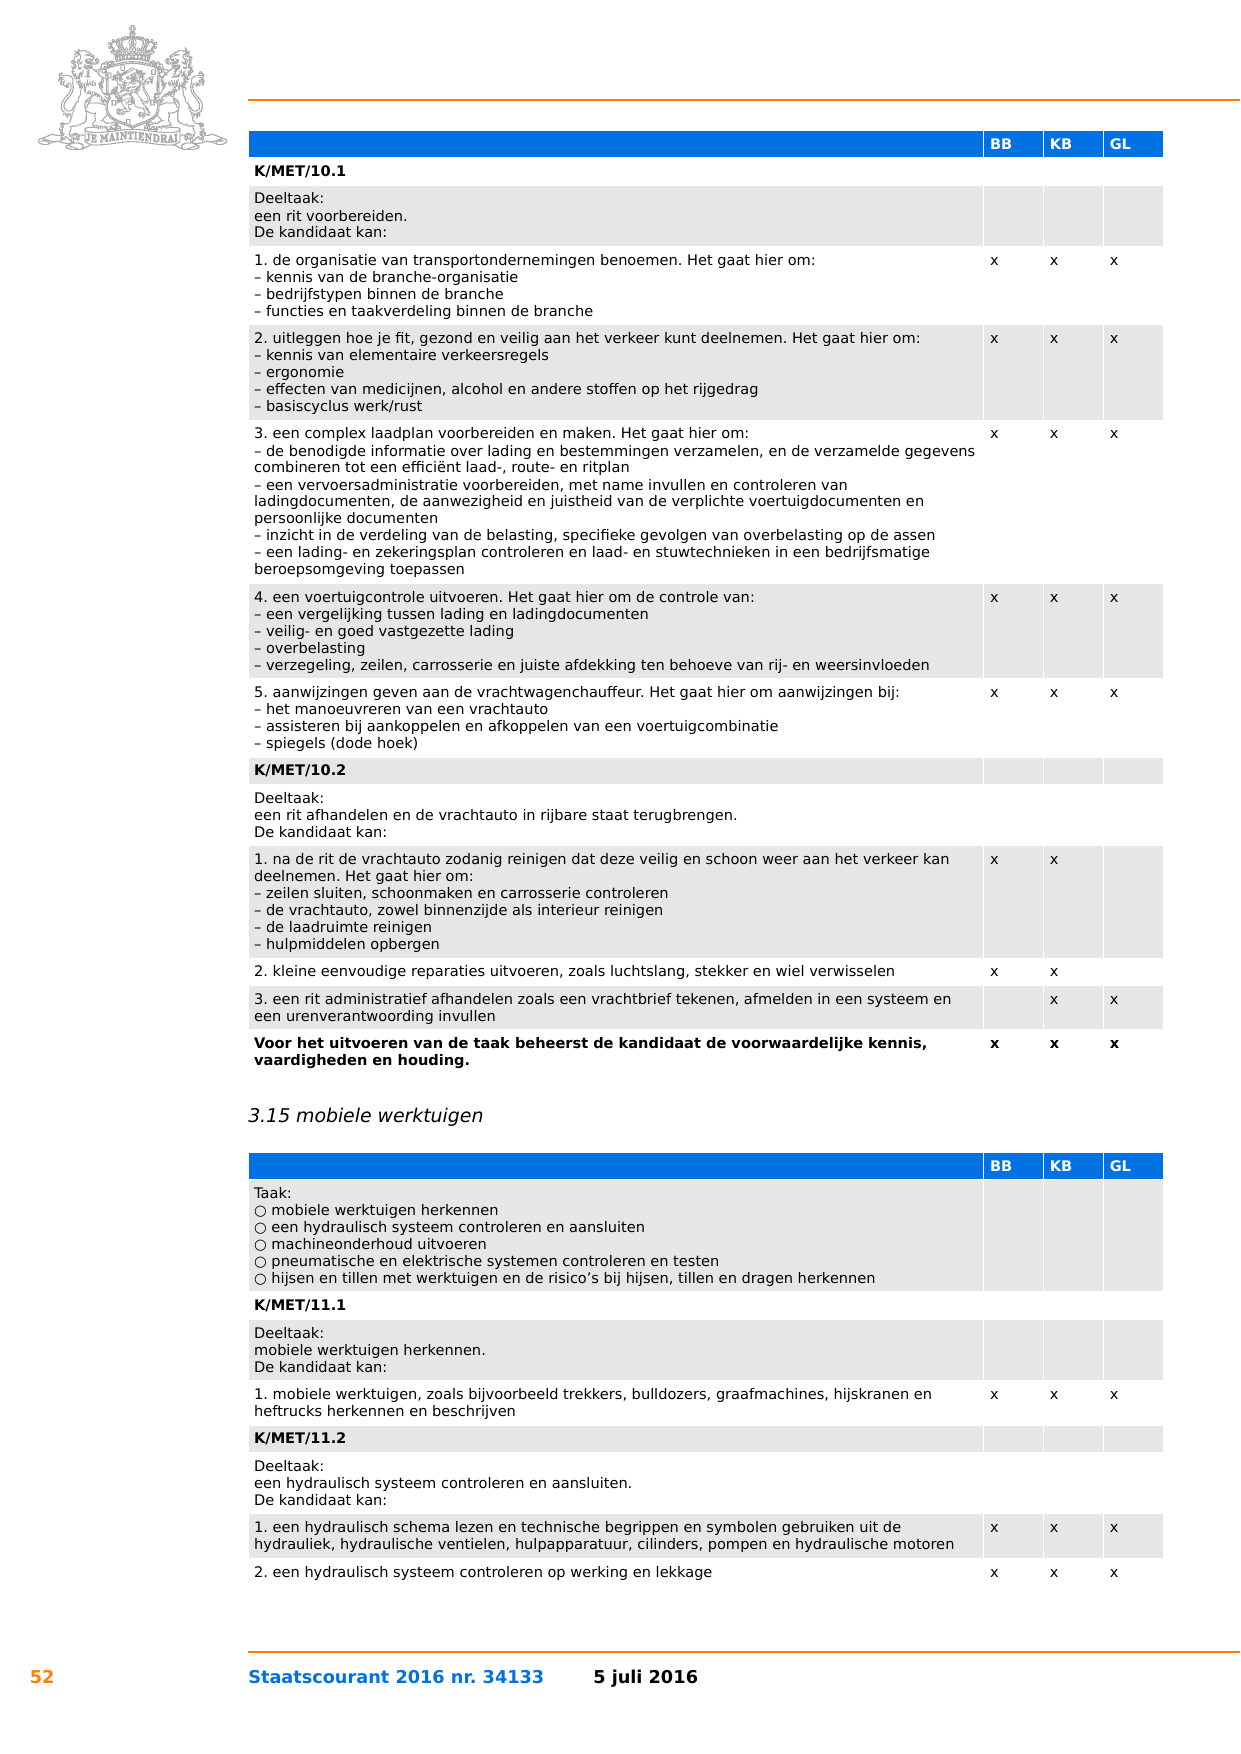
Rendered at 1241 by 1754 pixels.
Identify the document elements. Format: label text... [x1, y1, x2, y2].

table_cell x [1044, 986, 1103, 1029]
table_cell x [1104, 986, 1163, 1029]
table_cell x [984, 959, 1043, 985]
table_header KB [1044, 1153, 1103, 1179]
table_cell x [984, 1559, 1043, 1585]
table_cell [984, 986, 1043, 1029]
table_cell K/MET/10.2 [249, 758, 983, 784]
table_cell [1104, 758, 1163, 784]
table_cell x [1044, 1559, 1103, 1585]
table_cell [1044, 1426, 1103, 1452]
table_cell Deeltaak: een hydraulisch systeem controleren en aansluiten. De kandidaat kan: [249, 1453, 983, 1513]
table_cell x [984, 1381, 1043, 1424]
table_cell x [1044, 584, 1103, 678]
table_cell 2. uitleggen hoe je fit, gezond en veilig aan het verkeer kunt deelnemen. Het gaat hier om: – kennis van elementaire verkeersregels – ergonomie – effecten van medicijnen, alcohol en andere stoffen op het rijgedrag – basiscyclus werk/rust [249, 325, 983, 420]
table_cell x [1104, 1030, 1163, 1074]
table_cell 1. de organisatie van transportondernemingen benoemen. Het gaat hier om: – kennis van de branche-organisatie – bedrijfstypen binnen de branche – functies en taakverdeling binnen de branche [249, 247, 983, 324]
table_cell x [1044, 1514, 1103, 1558]
table_cell [1104, 1320, 1163, 1380]
table_cell x [1104, 1559, 1163, 1585]
table_cell [1104, 959, 1163, 985]
table_cell [1044, 1320, 1103, 1380]
table_cell x [984, 1514, 1043, 1558]
table_cell x [1044, 421, 1103, 583]
table_cell [1104, 1293, 1163, 1319]
table_cell 2. kleine eenvoudige reparaties uitvoeren, zoals luchtslang, stekker en wiel verwisselen [249, 959, 983, 985]
table_cell Deeltaak: een rit voorbereiden. De kandidaat kan: [249, 186, 983, 246]
subtitle 3.15 mobiele werktuigen [248, 1105, 1163, 1127]
table_cell [1044, 1293, 1103, 1319]
table_cell 5. aanwijzingen geven aan de vrachtwagenchauffeur. Het gaat hier om aanwijzingen bij: – het manoeuvreren van een vrachtauto – assisteren bij aankoppelen en afkoppelen van een voertuigcombinatie – spiegels (dode hoek) [249, 679, 983, 757]
table_cell x [1044, 679, 1103, 757]
table_cell x [1104, 679, 1163, 757]
table_cell 1. na de rit de vrachtauto zodanig reinigen dat deze veilig en schoon weer aan het verkeer kan deelnemen. Het gaat hier om: – zeilen sluiten, schoonmaken en carrosserie controleren – de vrachtauto, zowel binnenzijde als interieur reinigen – de laadruimte reinigen – hulpmiddelen opbergen [249, 846, 983, 958]
table_cell K/MET/11.1 [249, 1293, 983, 1319]
picture [38, 25, 227, 150]
table_cell [1104, 846, 1163, 958]
table_cell Taak: ○ mobiele werktuigen herkennen ○ een hydraulisch systeem controleren en aansluiten ○ machineonderhoud uitvoeren ○ pneumatische en elektrische systemen controleren en testen ○ hijsen en tillen met werktuigen en de risico’s bij hijsen, tillen en dragen herkennen [249, 1180, 983, 1291]
table_cell [1044, 758, 1103, 784]
table_cell x [1044, 1030, 1103, 1074]
table_cell x [1104, 1381, 1163, 1424]
table_cell [1104, 186, 1163, 246]
table_cell [1044, 186, 1103, 246]
table_cell [984, 1453, 1043, 1513]
table_cell K/MET/10.1 [249, 158, 983, 185]
table_cell x [1104, 325, 1163, 420]
table_cell x [1044, 247, 1103, 324]
table_cell x [984, 584, 1043, 678]
table_cell [984, 785, 1043, 845]
table_header BB [984, 131, 1043, 157]
table_cell [984, 158, 1043, 185]
table_cell x [1044, 959, 1103, 985]
table_cell K/MET/11.2 [249, 1426, 983, 1452]
table_cell [1044, 1453, 1103, 1513]
table_cell 1. mobiele werktuigen, zoals bijvoorbeeld trekkers, bulldozers, graafmachines, hijskranen en heftrucks herkennen en beschrijven [249, 1381, 983, 1424]
table_cell [984, 1293, 1043, 1319]
table_cell [1104, 1453, 1163, 1513]
table_cell [984, 1180, 1043, 1291]
table_header [249, 1153, 983, 1179]
table_cell x [1044, 325, 1103, 420]
table_cell Deeltaak: mobiele werktuigen herkennen. De kandidaat kan: [249, 1320, 983, 1380]
table_cell [984, 1426, 1043, 1452]
table_cell x [984, 325, 1043, 420]
table_cell x [984, 421, 1043, 583]
table_cell 4. een voertuigcontrole uitvoeren. Het gaat hier om de controle van: – een vergelijking tussen lading en ladingdocumenten – veilig- en goed vastgezette lading – overbelasting – verzegeling, zeilen, carrosserie en juiste afdekking ten behoeve van rij- en weersinvloeden [249, 584, 983, 678]
table_cell x [1044, 1381, 1103, 1424]
table_cell x [984, 679, 1043, 757]
table_cell [1044, 785, 1103, 845]
table_cell x [1104, 421, 1163, 583]
table_header BB [984, 1153, 1043, 1179]
table_cell x [1104, 584, 1163, 678]
table_cell [1104, 1180, 1163, 1291]
table_cell x [1104, 1514, 1163, 1558]
table_cell x [984, 1030, 1043, 1074]
table_cell x [984, 846, 1043, 958]
table_cell [984, 186, 1043, 246]
table_header KB [1044, 131, 1103, 157]
table_cell Voor het uitvoeren van de taak beheerst de kandidaat de voorwaardelijke kennis, vaardigheden en houding. [249, 1030, 983, 1074]
table_cell x [1104, 247, 1163, 324]
table_header GL [1104, 1153, 1163, 1179]
table_cell Deeltaak: een rit afhandelen en de vrachtauto in rijbare staat terugbrengen. De kandidaat kan: [249, 785, 983, 845]
table_cell x [984, 247, 1043, 324]
table_cell [984, 1320, 1043, 1380]
table_cell [1104, 1426, 1163, 1452]
table_cell x [1044, 846, 1103, 958]
table_cell 2. een hydraulisch systeem controleren op werking en lekkage [249, 1559, 983, 1585]
table_header GL [1104, 131, 1163, 157]
table_cell 3. een complex laadplan voorbereiden en maken. Het gaat hier om: – de benodigde informatie over lading en bestemmingen verzamelen, en de verzamelde gegevens combineren tot een efficiënt laad-, route- en ritplan – een vervoersadministratie voorbereiden, met name invullen en controleren van ladingdocumenten, de aanwezigheid en juistheid van de verplichte voertuigdocumenten en persoonlijke documenten – inzicht in de verdeling van de belasting, specifieke gevolgen van overbelasting op de assen – een lading- en zekeringsplan controleren en laad- en stuwtechnieken in een bedrijfsmatige beroepsomgeving toepassen [249, 421, 983, 583]
table_cell [1044, 158, 1103, 185]
table_cell [1104, 158, 1163, 185]
table_cell [984, 758, 1043, 784]
table_cell [1044, 1180, 1103, 1291]
table_cell 3. een rit administratief afhandelen zoals een vrachtbrief tekenen, afmelden in een systeem en een urenverantwoording invullen [249, 986, 983, 1029]
table_cell 1. een hydraulisch schema lezen en technische begrippen en symbolen gebruiken uit de hydrauliek, hydraulische ventielen, hulpapparatuur, cilinders, pompen en hydraulische motoren [249, 1514, 983, 1558]
table_cell [1104, 785, 1163, 845]
table_header [249, 131, 983, 157]
